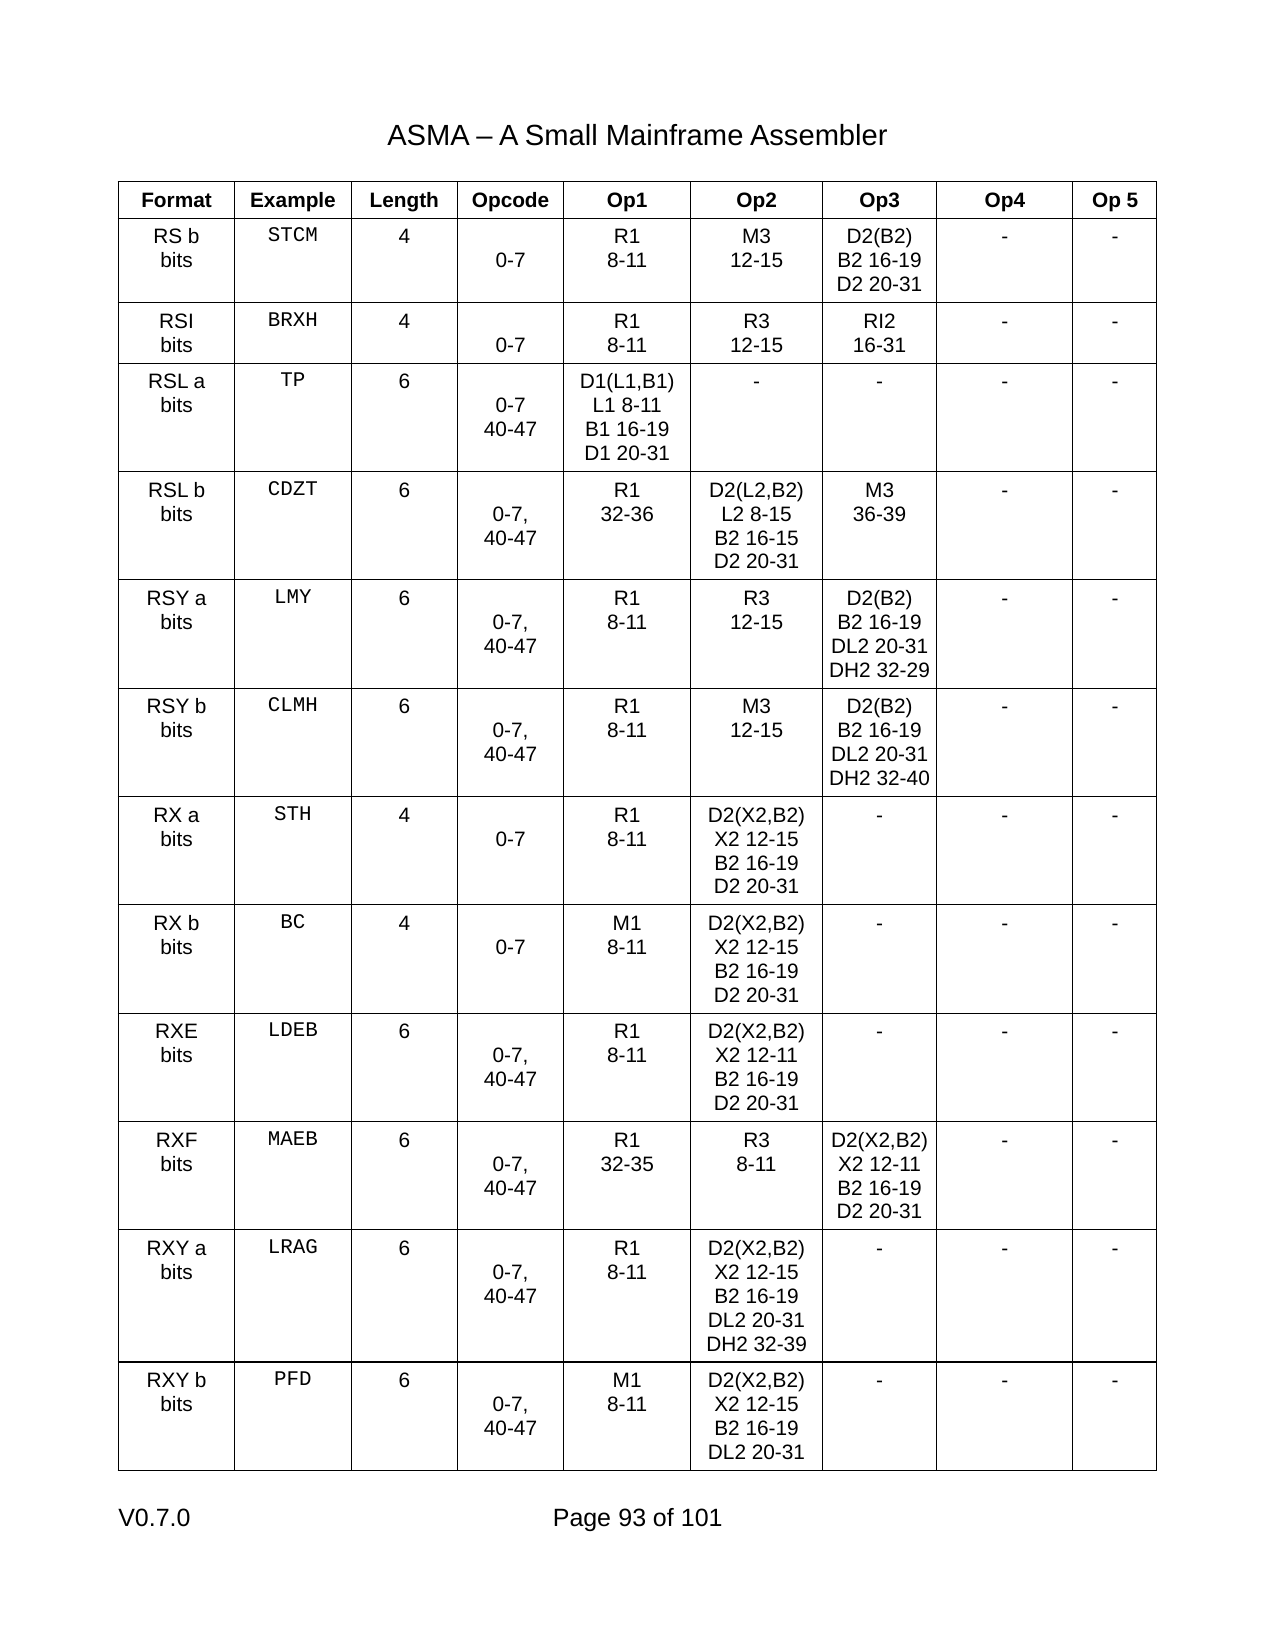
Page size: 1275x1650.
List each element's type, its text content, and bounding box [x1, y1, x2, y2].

table_cell R1 32-36 [564, 472, 690, 579]
table_cell D2(X2,B2) X2 12-11 B2 16-19 D2 20-31 [823, 1122, 936, 1229]
table_cell - [937, 797, 1072, 904]
table_cell 0-7, 40-47 [458, 580, 563, 687]
table_header Op3 [823, 182, 936, 218]
table_cell TP [235, 364, 351, 471]
table_header Length [352, 182, 457, 218]
table_cell RSY a bits [119, 580, 234, 687]
table_cell - [823, 905, 936, 1012]
table_cell 0-7, 40-47 [458, 472, 563, 579]
table_cell - [937, 1230, 1072, 1361]
table_header Op4 [937, 182, 1072, 218]
table_cell BRXH [235, 303, 351, 362]
table_cell RXE bits [119, 1014, 234, 1121]
table_cell 6 [352, 472, 457, 579]
table_cell - [1073, 1014, 1156, 1121]
table_cell R1 8-11 [564, 303, 690, 362]
table_cell 4 [352, 905, 457, 1012]
table_cell RSL b bits [119, 472, 234, 579]
table_cell D1(L1,B1) L1 8-11 B1 16-19 D1 20-31 [564, 364, 690, 471]
table_cell - [937, 689, 1072, 796]
table_cell 0-7 [458, 905, 563, 1012]
table_cell MAEB [235, 1122, 351, 1229]
table_cell R1 8-11 [564, 1014, 690, 1121]
table_cell RXY b bits [119, 1363, 234, 1470]
table_cell 0-7 40-47 [458, 364, 563, 471]
table_cell M1 8-11 [564, 1363, 690, 1470]
table_cell 6 [352, 1014, 457, 1121]
table_cell R1 8-11 [564, 580, 690, 687]
table_cell 0-7 [458, 219, 563, 302]
table_cell LMY [235, 580, 351, 687]
table_cell 0-7, 40-47 [458, 1363, 563, 1470]
table_cell 0-7, 40-47 [458, 1122, 563, 1229]
table_cell D2(X2,B2) X2 12-15 B2 16-19 D2 20-31 [691, 797, 822, 904]
table_header Op1 [564, 182, 690, 218]
table_cell R1 8-11 [564, 219, 690, 302]
table_cell RSY b bits [119, 689, 234, 796]
table_cell - [1073, 303, 1156, 362]
table_cell D2(X2,B2) X2 12-15 B2 16-19 D2 20-31 [691, 905, 822, 1012]
table_cell R1 32-35 [564, 1122, 690, 1229]
table_cell - [937, 364, 1072, 471]
table_cell RX a bits [119, 797, 234, 904]
table_cell R3 8-11 [691, 1122, 822, 1229]
table_cell R3 12-15 [691, 303, 822, 362]
table_cell R3 12-15 [691, 580, 822, 687]
table_cell 4 [352, 797, 457, 904]
table_cell CDZT [235, 472, 351, 579]
table_cell - [823, 1014, 936, 1121]
table_cell - [937, 905, 1072, 1012]
table_cell - [1073, 472, 1156, 579]
table_cell STH [235, 797, 351, 904]
table_cell - [1073, 689, 1156, 796]
table_cell R1 8-11 [564, 797, 690, 904]
table_header Op 5 [1073, 182, 1156, 218]
table_cell M3 12-15 [691, 219, 822, 302]
table_cell M3 36-39 [823, 472, 936, 579]
table_cell - [1073, 1122, 1156, 1229]
table_header Format [119, 182, 234, 218]
table_cell RS b bits [119, 219, 234, 302]
table_cell RI2 16-31 [823, 303, 936, 362]
table_cell RSI bits [119, 303, 234, 362]
table_cell 6 [352, 689, 457, 796]
table_cell RXF bits [119, 1122, 234, 1229]
table_cell 6 [352, 1122, 457, 1229]
table_header Opcode [458, 182, 563, 218]
table_cell - [937, 303, 1072, 362]
table_cell 6 [352, 1230, 457, 1361]
table_cell - [823, 364, 936, 471]
table_cell RSL a bits [119, 364, 234, 471]
table_cell - [937, 472, 1072, 579]
table_cell - [937, 580, 1072, 687]
table_cell RX b bits [119, 905, 234, 1012]
table_cell R1 8-11 [564, 1230, 690, 1361]
table_cell D2(X2,B2) X2 12-15 B2 16-19 DL2 20-31 DH2 32-39 [691, 1230, 822, 1361]
table_cell RXY a bits [119, 1230, 234, 1361]
table_cell - [937, 1122, 1072, 1229]
table_cell D2(B2) B2 16-19 DL2 20-31 DH2 32-29 [823, 580, 936, 687]
table_cell - [823, 1230, 936, 1361]
table_cell BC [235, 905, 351, 1012]
table_cell - [937, 1014, 1072, 1121]
table_cell 0-7, 40-47 [458, 1230, 563, 1361]
table_cell D2(L2,B2) L2 8-15 B2 16-15 D2 20-31 [691, 472, 822, 579]
table_cell - [1073, 219, 1156, 302]
table_cell 6 [352, 580, 457, 687]
table_cell M3 12-15 [691, 689, 822, 796]
table_header Example [235, 182, 351, 218]
table_cell LRAG [235, 1230, 351, 1361]
table_cell 0-7, 40-47 [458, 1014, 563, 1121]
table_cell - [823, 1363, 936, 1470]
table_cell - [823, 797, 936, 904]
table_cell R1 8-11 [564, 689, 690, 796]
table_cell D2(X2,B2) X2 12-15 B2 16-19 DL2 20-31 [691, 1363, 822, 1470]
table_cell - [937, 219, 1072, 302]
table_cell - [937, 1363, 1072, 1470]
table_cell - [1073, 1230, 1156, 1361]
table_cell STCM [235, 219, 351, 302]
table_cell - [1073, 580, 1156, 687]
table_cell CLMH [235, 689, 351, 796]
table_cell 6 [352, 1363, 457, 1470]
table_cell 4 [352, 303, 457, 362]
table_cell - [1073, 364, 1156, 471]
table_cell D2(X2,B2) X2 12-11 B2 16-19 D2 20-31 [691, 1014, 822, 1121]
table_cell - [1073, 905, 1156, 1012]
table_cell - [1073, 797, 1156, 904]
table_cell D2(B2) B2 16-19 D2 20-31 [823, 219, 936, 302]
table_cell PFD [235, 1363, 351, 1470]
table_cell LDEB [235, 1014, 351, 1121]
table_header Op2 [691, 182, 822, 218]
table_cell 0-7, 40-47 [458, 689, 563, 796]
table_cell 6 [352, 364, 457, 471]
table_cell 0-7 [458, 797, 563, 904]
table_cell D2(B2) B2 16-19 DL2 20-31 DH2 32-40 [823, 689, 936, 796]
table_cell 0-7 [458, 303, 563, 362]
table_cell 4 [352, 219, 457, 302]
table_cell - [1073, 1363, 1156, 1470]
table_cell - [691, 364, 822, 471]
table_cell M1 8-11 [564, 905, 690, 1012]
